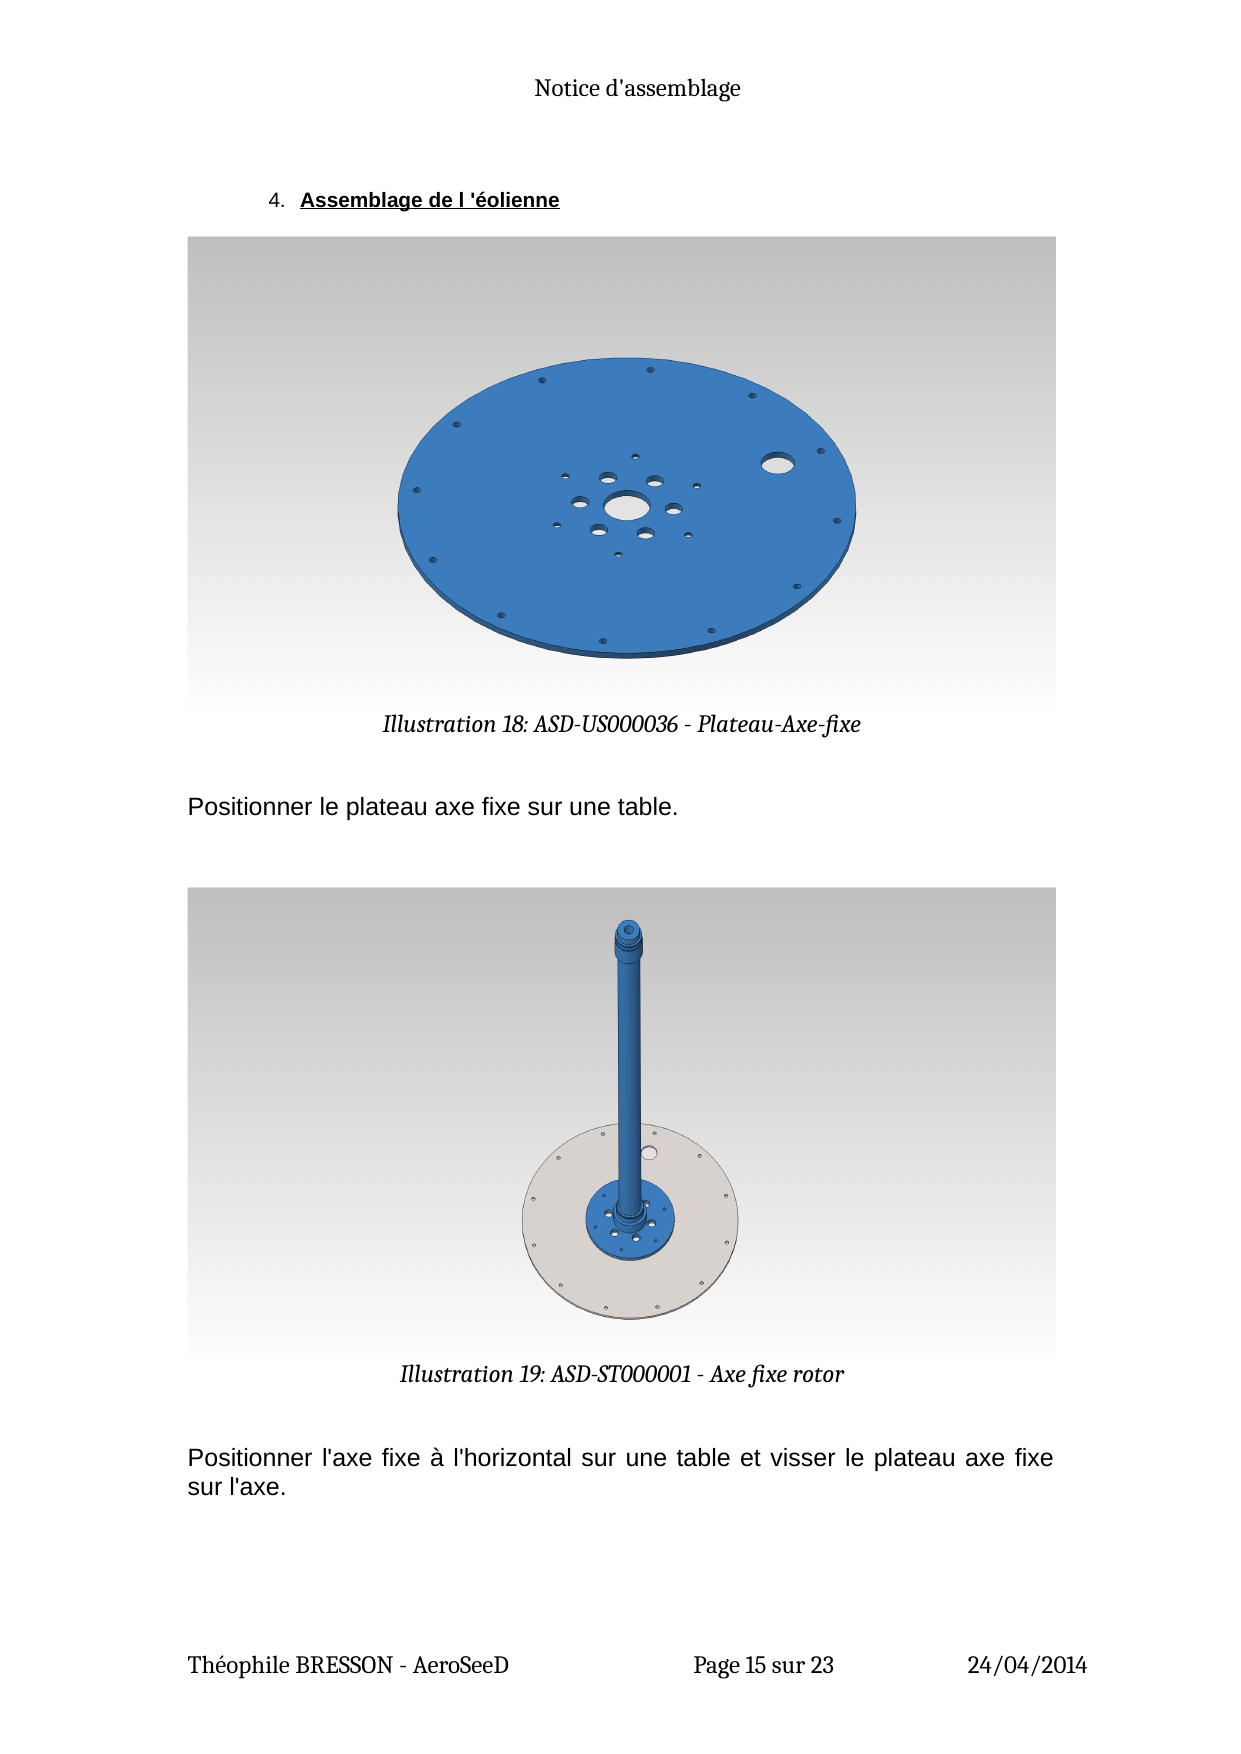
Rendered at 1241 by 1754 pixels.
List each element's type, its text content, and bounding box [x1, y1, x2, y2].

picture [187, 236, 1056, 710]
text Positionner l'axe fixe à l'horizontal sur une table et visser le plateau axe fixe sur l'axe. [187, 1443, 1056, 1500]
subtitle Assemblage de l 'éolienne [262, 187, 1056, 211]
text Illustration 18: ASD-US000036 - Plateau-Axe-fixe [187, 710, 1056, 738]
picture [187, 887, 1056, 1361]
text Illustration 19: ASD-ST000001 - Axe fixe rotor [187, 1361, 1056, 1389]
text Positionner le plateau axe fixe sur une table. [187, 792, 1056, 821]
